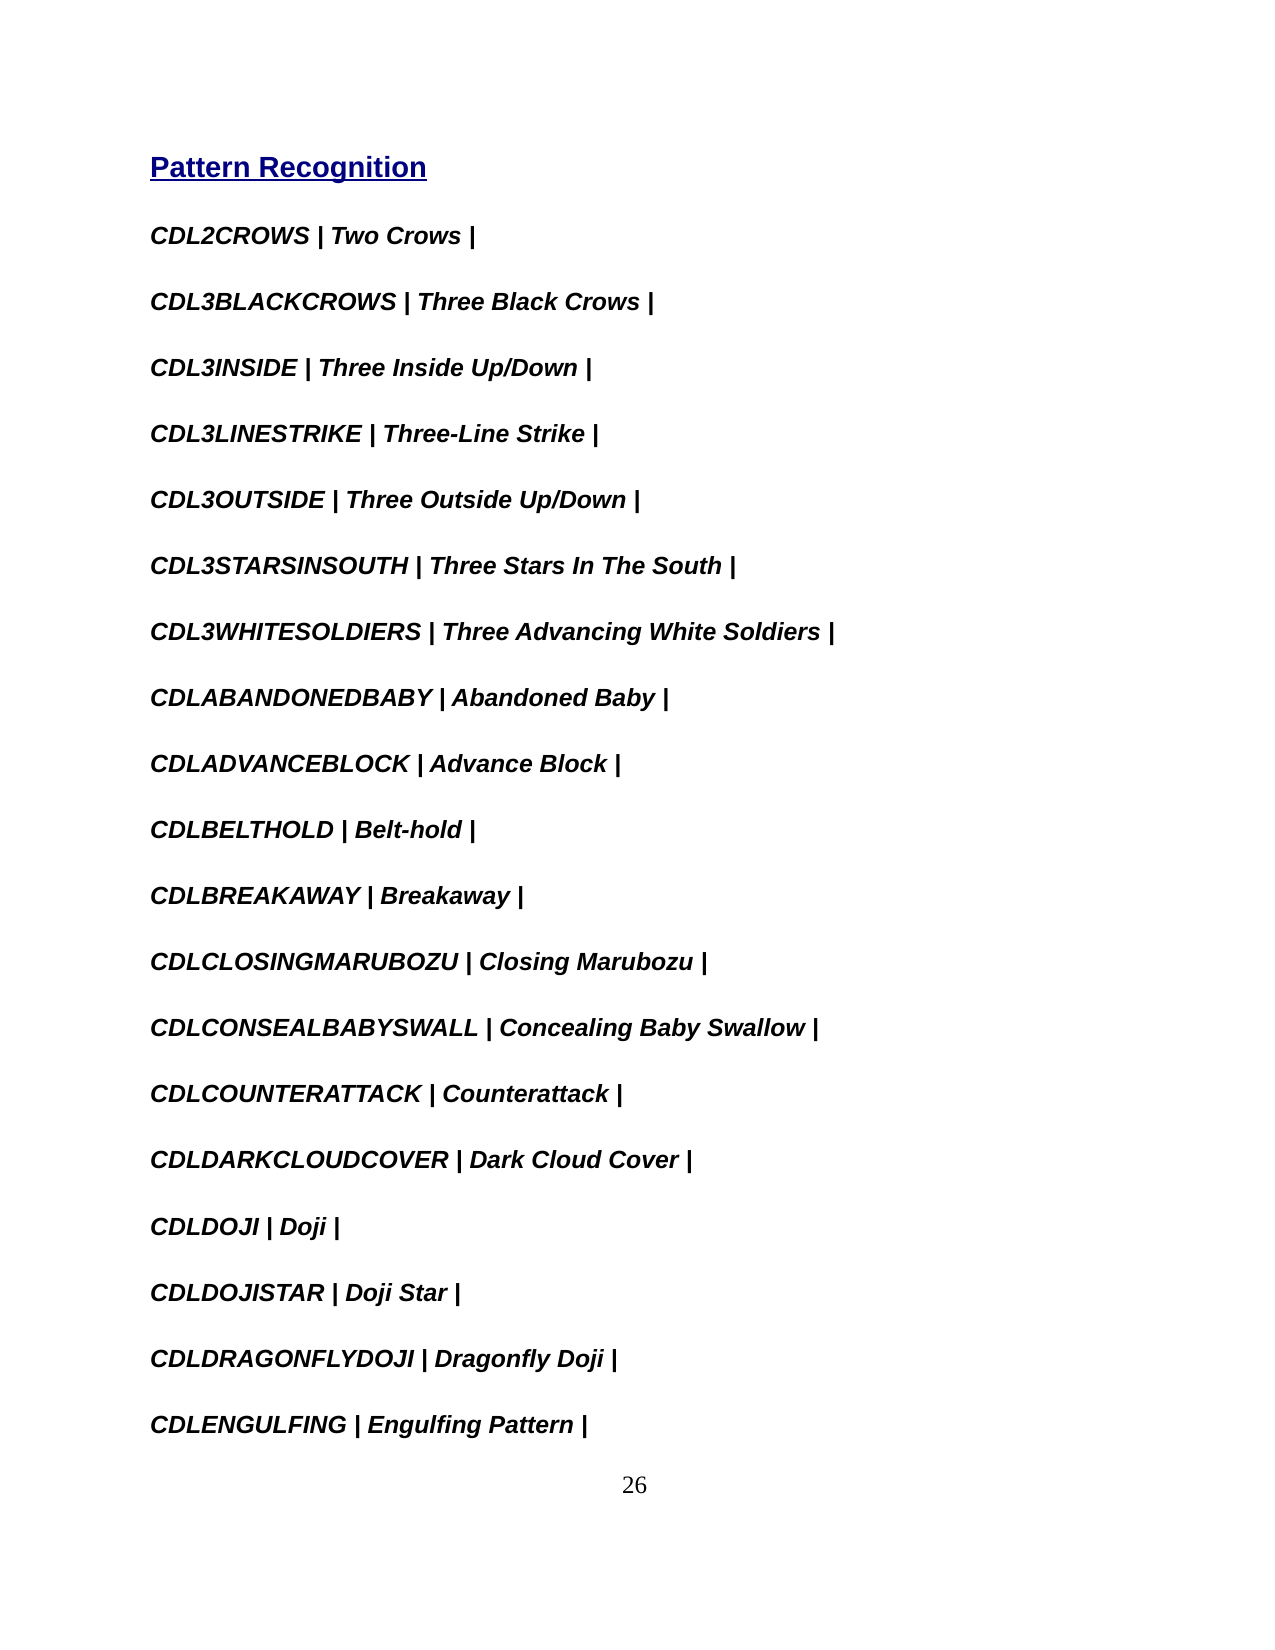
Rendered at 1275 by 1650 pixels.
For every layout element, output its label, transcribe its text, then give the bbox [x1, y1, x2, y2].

subtitle Pattern Recognition [150, 150, 1125, 183]
subtitle CDLADVANCEBLOCK | Advance Block | [150, 749, 1125, 778]
subtitle CDL3STARSINSOUTH | Three Stars In The South | [150, 551, 1125, 580]
subtitle CDL3OUTSIDE | Three Outside Up/Down | [150, 485, 1125, 514]
subtitle CDL3BLACKCROWS | Three Black Crows | [150, 287, 1125, 316]
subtitle CDLENGULFING | Engulfing Pattern | [150, 1410, 1125, 1438]
subtitle CDL3LINESTRIKE | Three-Line Strike | [150, 419, 1125, 448]
subtitle CDLBREAKAWAY | Breakaway | [150, 881, 1125, 910]
subtitle CDLDARKCLOUDCOVER | Dark Cloud Cover | [150, 1146, 1125, 1174]
subtitle CDLDOJI | Doji | [150, 1212, 1125, 1240]
subtitle CDL2CROWS | Two Crows | [150, 221, 1125, 249]
subtitle CDL3WHITESOLDIERS | Three Advancing White Soldiers | [150, 617, 1125, 646]
subtitle CDLCOUNTERATTACK | Counterattack | [150, 1079, 1125, 1108]
subtitle CDLDRAGONFLYDOJI | Dragonfly Doji | [150, 1344, 1125, 1372]
subtitle CDL3INSIDE | Three Inside Up/Down | [150, 353, 1125, 382]
subtitle CDLABANDONEDBABY | Abandoned Baby | [150, 683, 1125, 712]
subtitle CDLBELTHOLD | Belt-hold | [150, 815, 1125, 844]
subtitle CDLCLOSINGMARUBOZU | Closing Marubozu | [150, 947, 1125, 976]
subtitle CDLCONSEALBABYSWALL | Concealing Baby Swallow | [150, 1013, 1125, 1042]
subtitle CDLDOJISTAR | Doji Star | [150, 1278, 1125, 1306]
